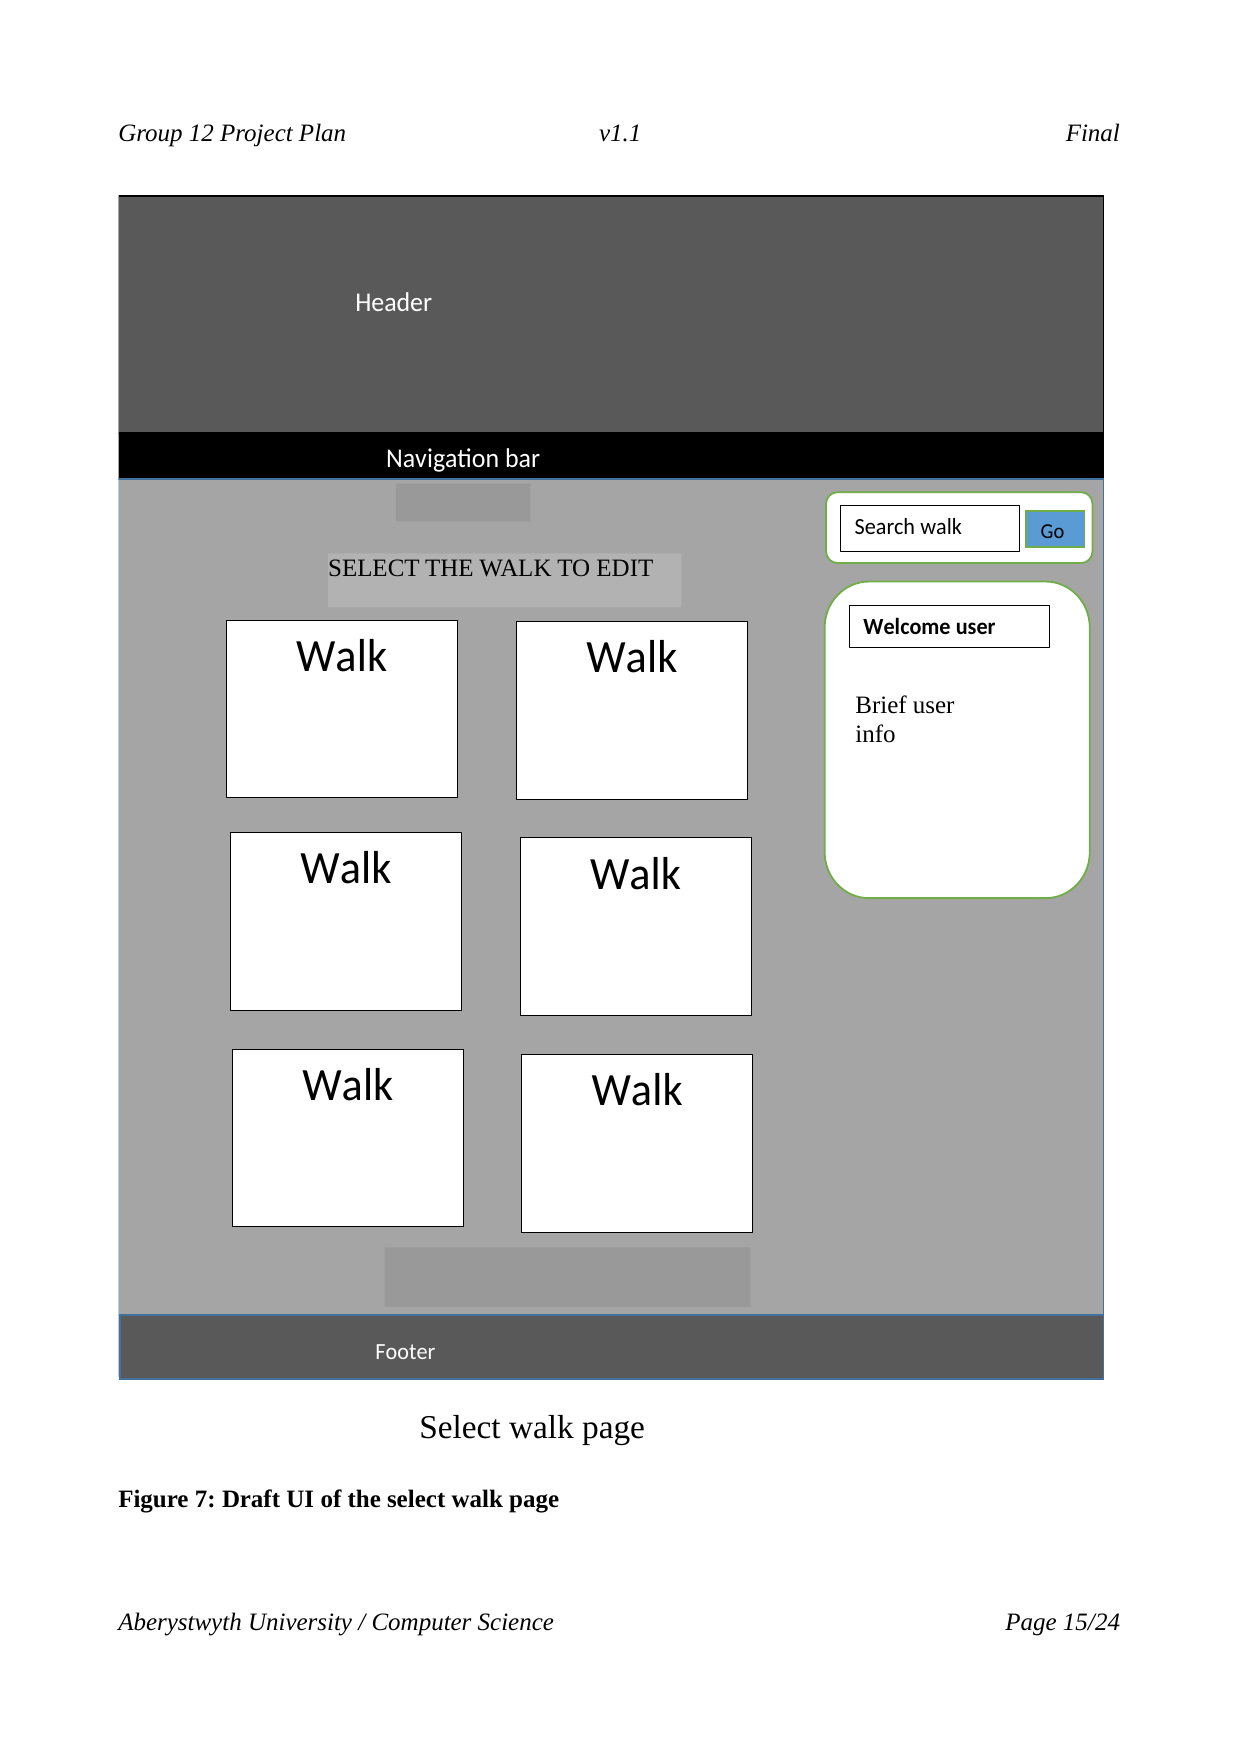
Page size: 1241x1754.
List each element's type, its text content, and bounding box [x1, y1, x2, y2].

text Figure 7: Draft UI of the select walk page [118, 1484, 1122, 1513]
